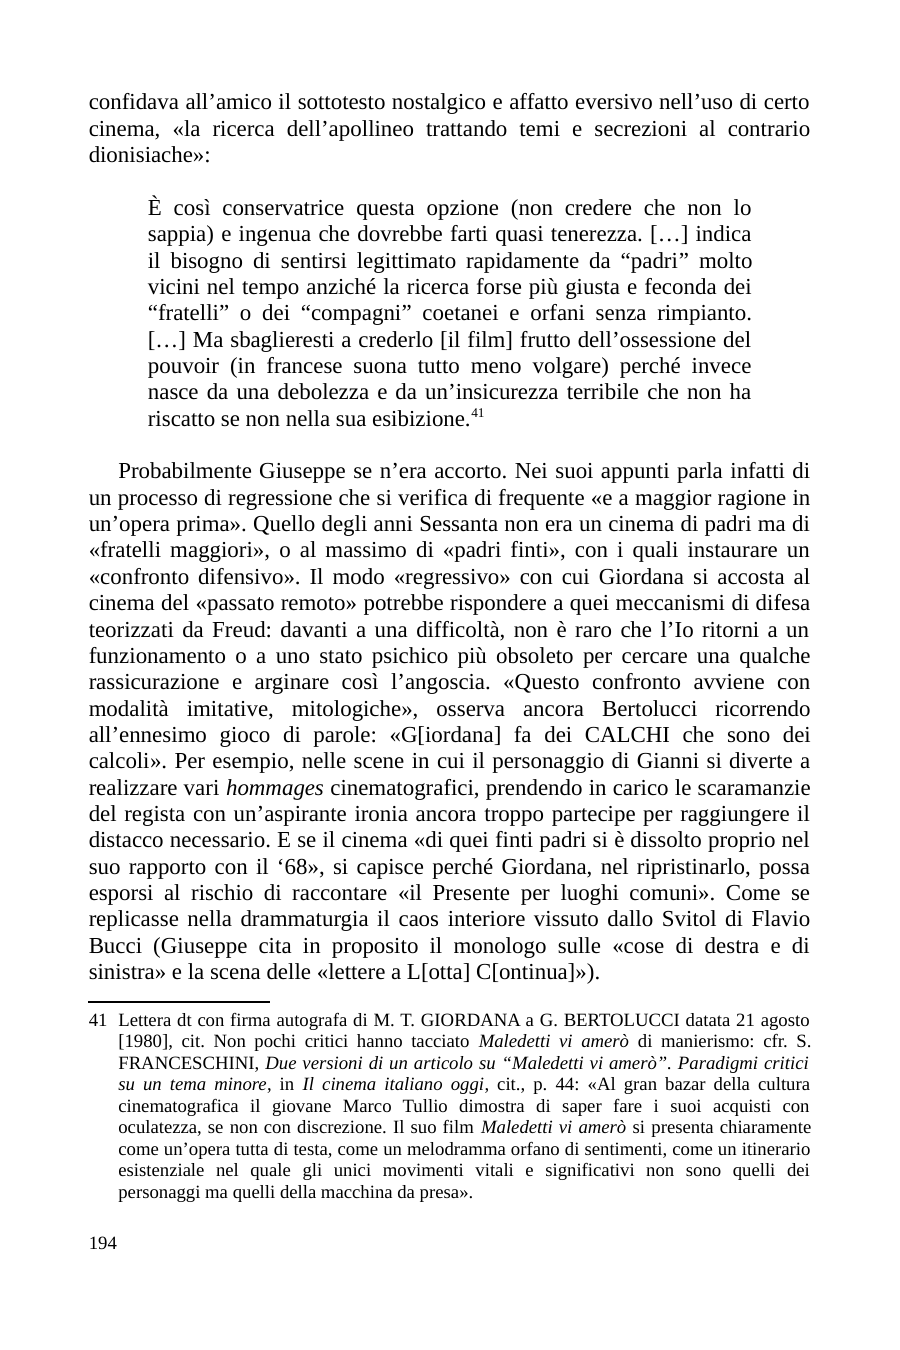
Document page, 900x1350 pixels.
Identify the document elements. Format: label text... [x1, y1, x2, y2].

text Lettera dt con firma autografa di M. T. GIORDANA a G. BERTOLUCCI datata 21 agosto [1980], cit. Non pochi critici hanno tacciato Maledetti vi amerò di manierismo: cfr. S. FRANCESCHINI, Due versioni di un articolo su “Maledetti vi amerò”. Paradigmi critici su un tema minore, in Il cinema italiano oggi, cit., p. 44: «Al gran bazar della cultura cinematografica il giovane Marco Tullio dimostra di saper fare i suoi acquisti con oculatezza, se non con discrezione. Il suo film Maledetti vi amerò si presenta chiaramente come un’opera tutta di testa, come un melodramma orfano di sentimenti, come un itinerario esistenziale nel quale gli unici movimenti vitali e significativi non sono quelli dei personaggi ma quelli della macchina da presa». [88, 1008, 811, 1202]
text È così conservatrice questa opzione (non credere che non lo sappia) e ingenua che dovrebbe farti quasi tenerezza. […] indica il bisogno di sentirsi legittimato rapidamente da “padri” molto vicini nel tempo anziché la ricerca forse più giusta e feconda dei “fratelli” o dei “compagni” coetanei e orfani senza rimpianto. […] Ma sbaglieresti a crederlo [il film] frutto dell’ossessione del pouvoir (in francese suona tutto meno volgare) perché invece nasce da una debolezza e da un’insicurezza terribile che non ha riscatto se non nella sua esibizione. [148, 194, 752, 431]
text confidava all’amico il sottotesto nostalgico e affatto eversivo nell’uso di certo cinema, «la ricerca dell’apollineo trattando temi e secrezioni al contrario dionisiache»: [88, 88, 811, 168]
text Probabilmente Giuseppe se n’era accorto. Nei suoi appunti parla infatti di un processo di regressione che si verifica di frequente «e a maggior ragione in un’opera prima». Quello degli anni Sessanta non era un cinema di padri ma di «fratelli maggiori», o al massimo di «padri finti», con i quali instaurare un «confronto difensivo». Il modo «regressivo» con cui Giordana si accosta al cinema del «passato remoto» potrebbe rispondere a quei meccanismi di difesa teorizzati da Freud: davanti a una difficoltà, non è raro che l’Io ritorni a un funzionamento o a uno stato psichico più obsoleto per cercare una qualche rassicurazione e arginare così l’angoscia. «Questo confronto avviene con modalità imitative, mitologiche», osserva ancora Bertolucci ricorrendo all’ennesimo gioco di parole: «G[iordana] fa dei CALCHI che sono dei calcoli». Per esempio, nelle scene in cui il personaggio di Gianni si diverte a realizzare vari hommages cinematografici, prendendo in carico le scaramanzie del regista con un’aspirante ironia ancora troppo partecipe per raggiungere il distacco necessario. E se il cinema «di quei finti padri si è dissolto proprio nel suo rapporto con il ‘68», si capisce perché Giordana, nel ripristinarlo, possa esporsi al rischio di raccontare «il Presente per luoghi comuni». Come se replicasse nella drammaturgia il caos interiore vissuto dallo Svitol di Flavio Bucci (Giuseppe cita in proposito il monologo sulle «cose di destra e di sinistra» e la scena delle «lettere a L[otta] C[ontinua]»). [88, 457, 811, 984]
